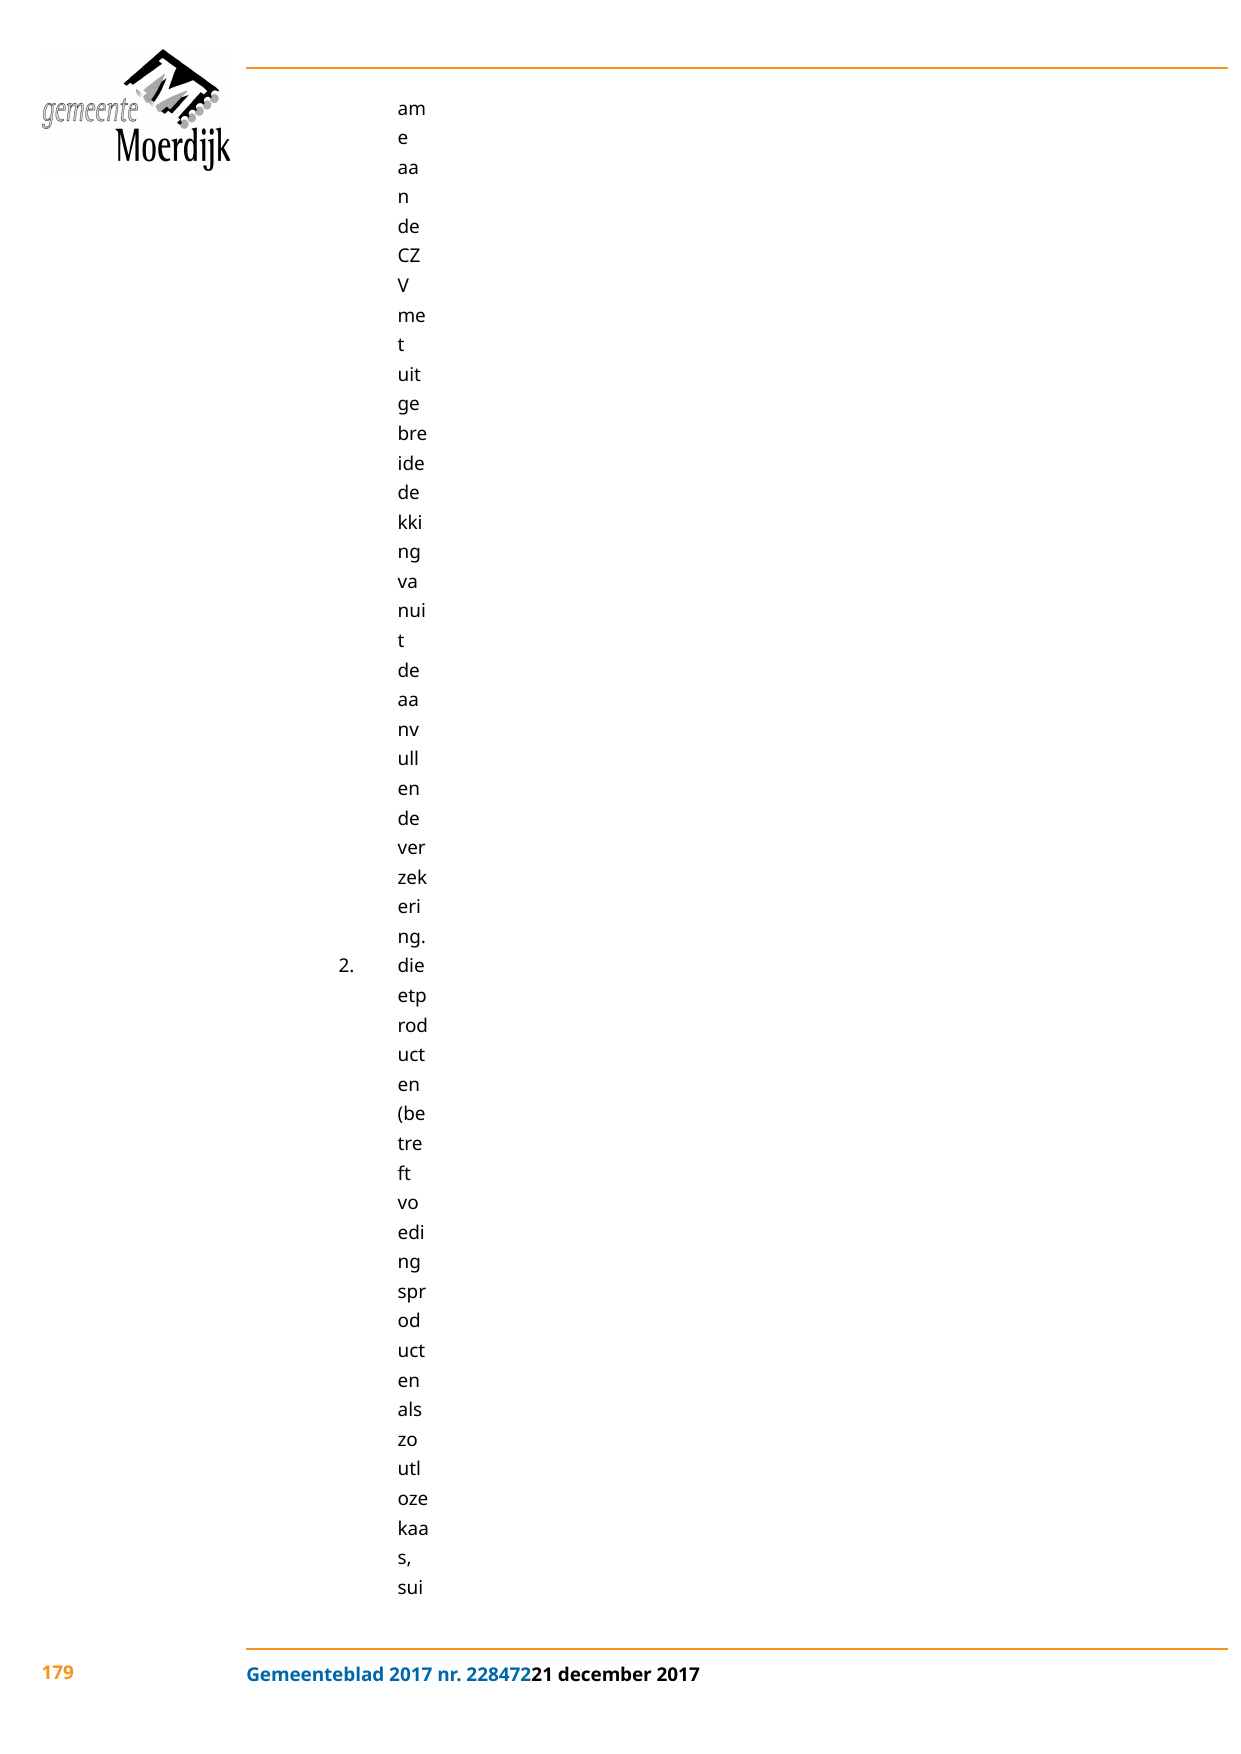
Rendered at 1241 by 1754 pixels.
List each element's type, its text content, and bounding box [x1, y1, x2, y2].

table_cell ame aan de CZV met uitgebreide dekking vanuit de aanvullende verzekering. dieetproducten (betreft voedingsproducten als zoutloze kaas, sui [338, 95, 429, 1600]
picture [41, 47, 231, 172]
table_cell [248, 95, 338, 1600]
